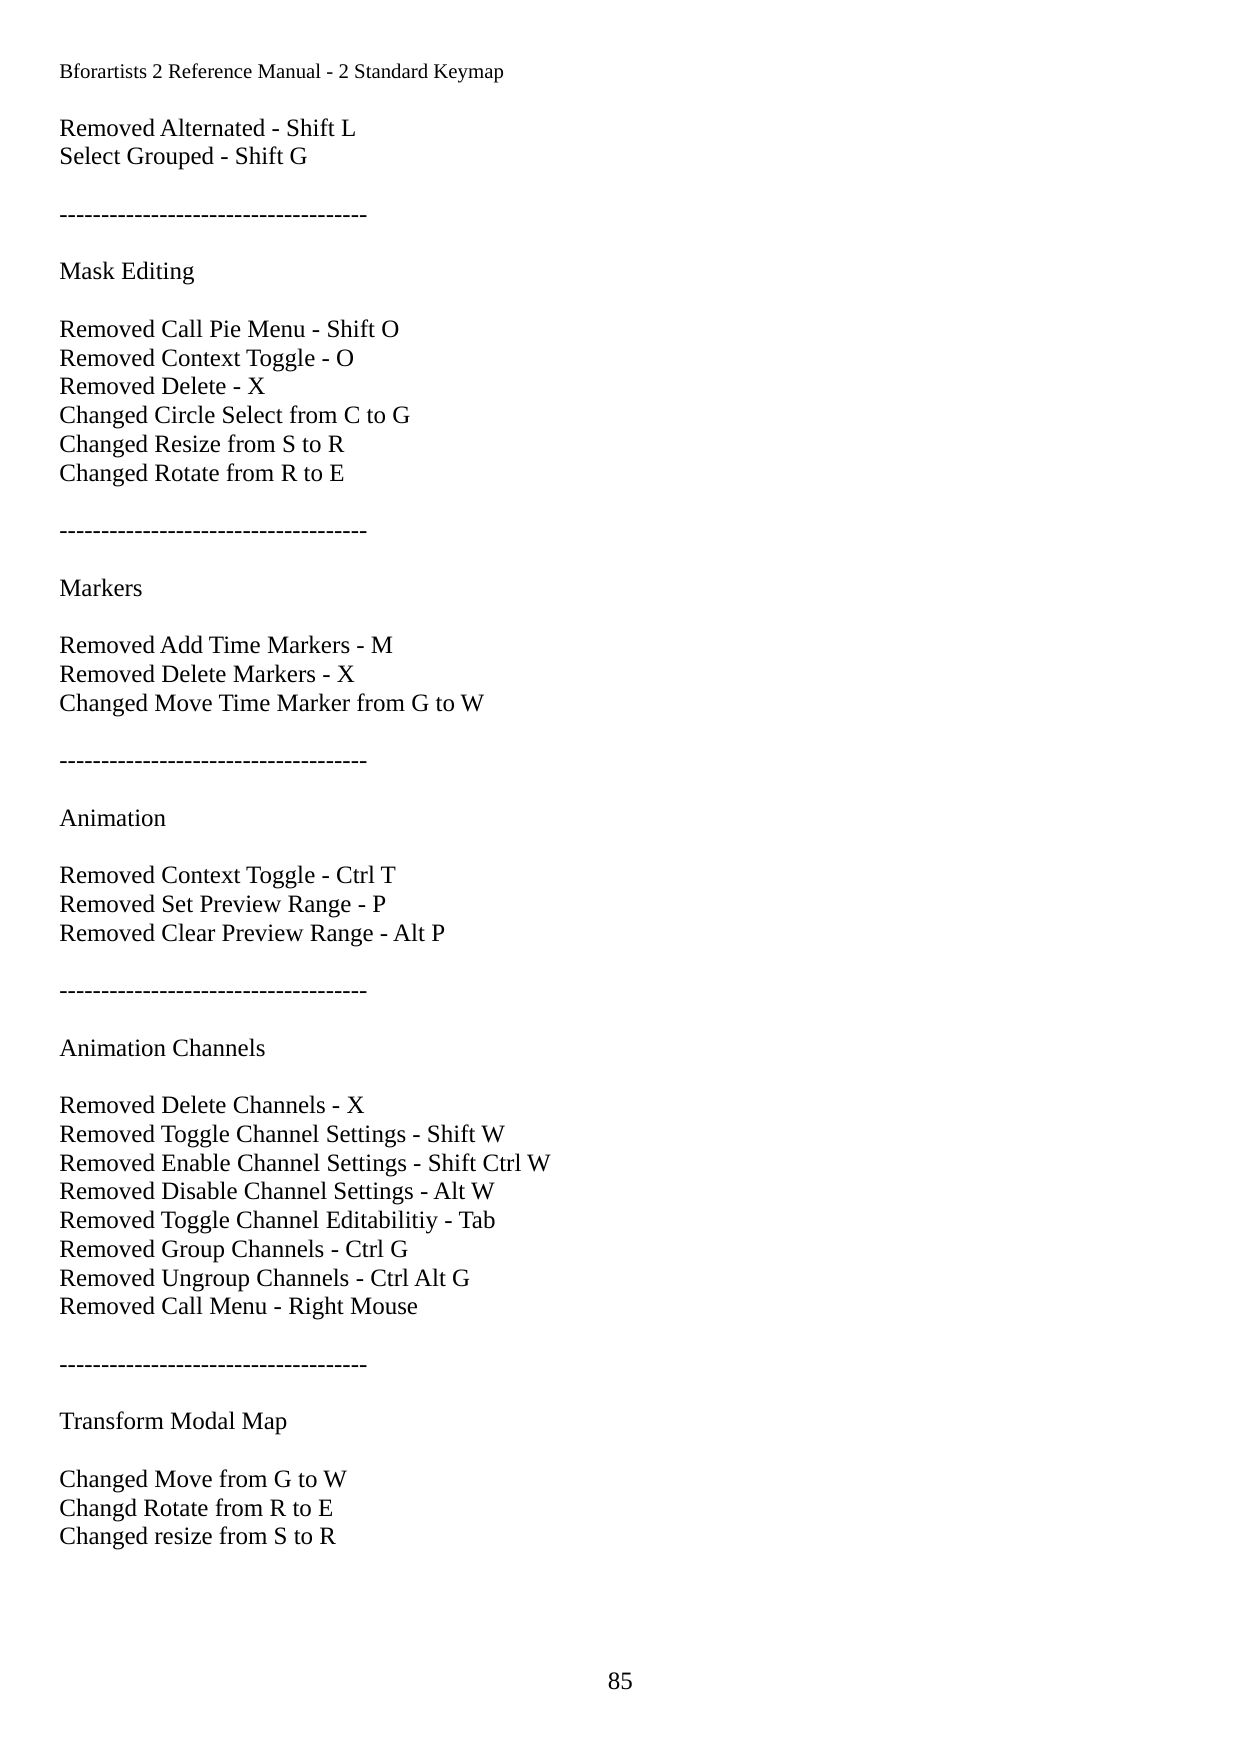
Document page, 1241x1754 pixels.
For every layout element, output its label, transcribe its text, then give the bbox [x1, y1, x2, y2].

text Changed Resize from S to R [59, 429, 1181, 458]
text Removed Enable Channel Settings - Shift Ctrl W [59, 1148, 1181, 1176]
text ------------------------------------- [59, 745, 1181, 774]
text Removed Toggle Channel Editabilitiy - Tab [59, 1205, 1181, 1234]
text Removed Delete - X [59, 371, 1181, 400]
text Changed resize from S to R [59, 1521, 1181, 1550]
text ------------------------------------- [59, 975, 1181, 1004]
text Select Grouped - Shift G [59, 141, 1181, 170]
text Removed Disable Channel Settings - Alt W [59, 1176, 1181, 1205]
text Changed Rotate from R to E [59, 458, 1181, 486]
text Removed Set Preview Range - P [59, 889, 1181, 918]
text Removed Clear Preview Range - Alt P [59, 918, 1181, 946]
text ------------------------------------- [59, 1349, 1181, 1378]
text Transform Modal Map [59, 1406, 1181, 1435]
text ------------------------------------- [59, 515, 1181, 544]
text Changed Move from G to W [59, 1464, 1181, 1493]
text Animation [59, 803, 1181, 831]
text Changed Move Time Marker from G to W [59, 688, 1181, 716]
text Mask Editing [59, 256, 1181, 285]
text Removed Context Toggle - O [59, 343, 1181, 371]
text Removed Delete Channels - X [59, 1090, 1181, 1119]
text Animation Channels [59, 1033, 1181, 1061]
text Changd Rotate from R to E [59, 1493, 1181, 1521]
text Removed Delete Markers - X [59, 659, 1181, 688]
text Changed Circle Select from C to G [59, 400, 1181, 429]
text Removed Add Time Markers - M [59, 630, 1181, 659]
text Removed Alternated - Shift L [59, 113, 1181, 141]
text Removed Ungroup Channels - Ctrl Alt G [59, 1263, 1181, 1291]
text Markers [59, 573, 1181, 601]
text Removed Context Toggle - Ctrl T [59, 860, 1181, 889]
text Removed Call Menu - Right Mouse [59, 1291, 1181, 1320]
text Removed Group Channels - Ctrl G [59, 1234, 1181, 1263]
text ------------------------------------- [59, 199, 1181, 228]
text Removed Toggle Channel Settings - Shift W [59, 1119, 1181, 1148]
text Removed Call Pie Menu - Shift O [59, 314, 1181, 343]
